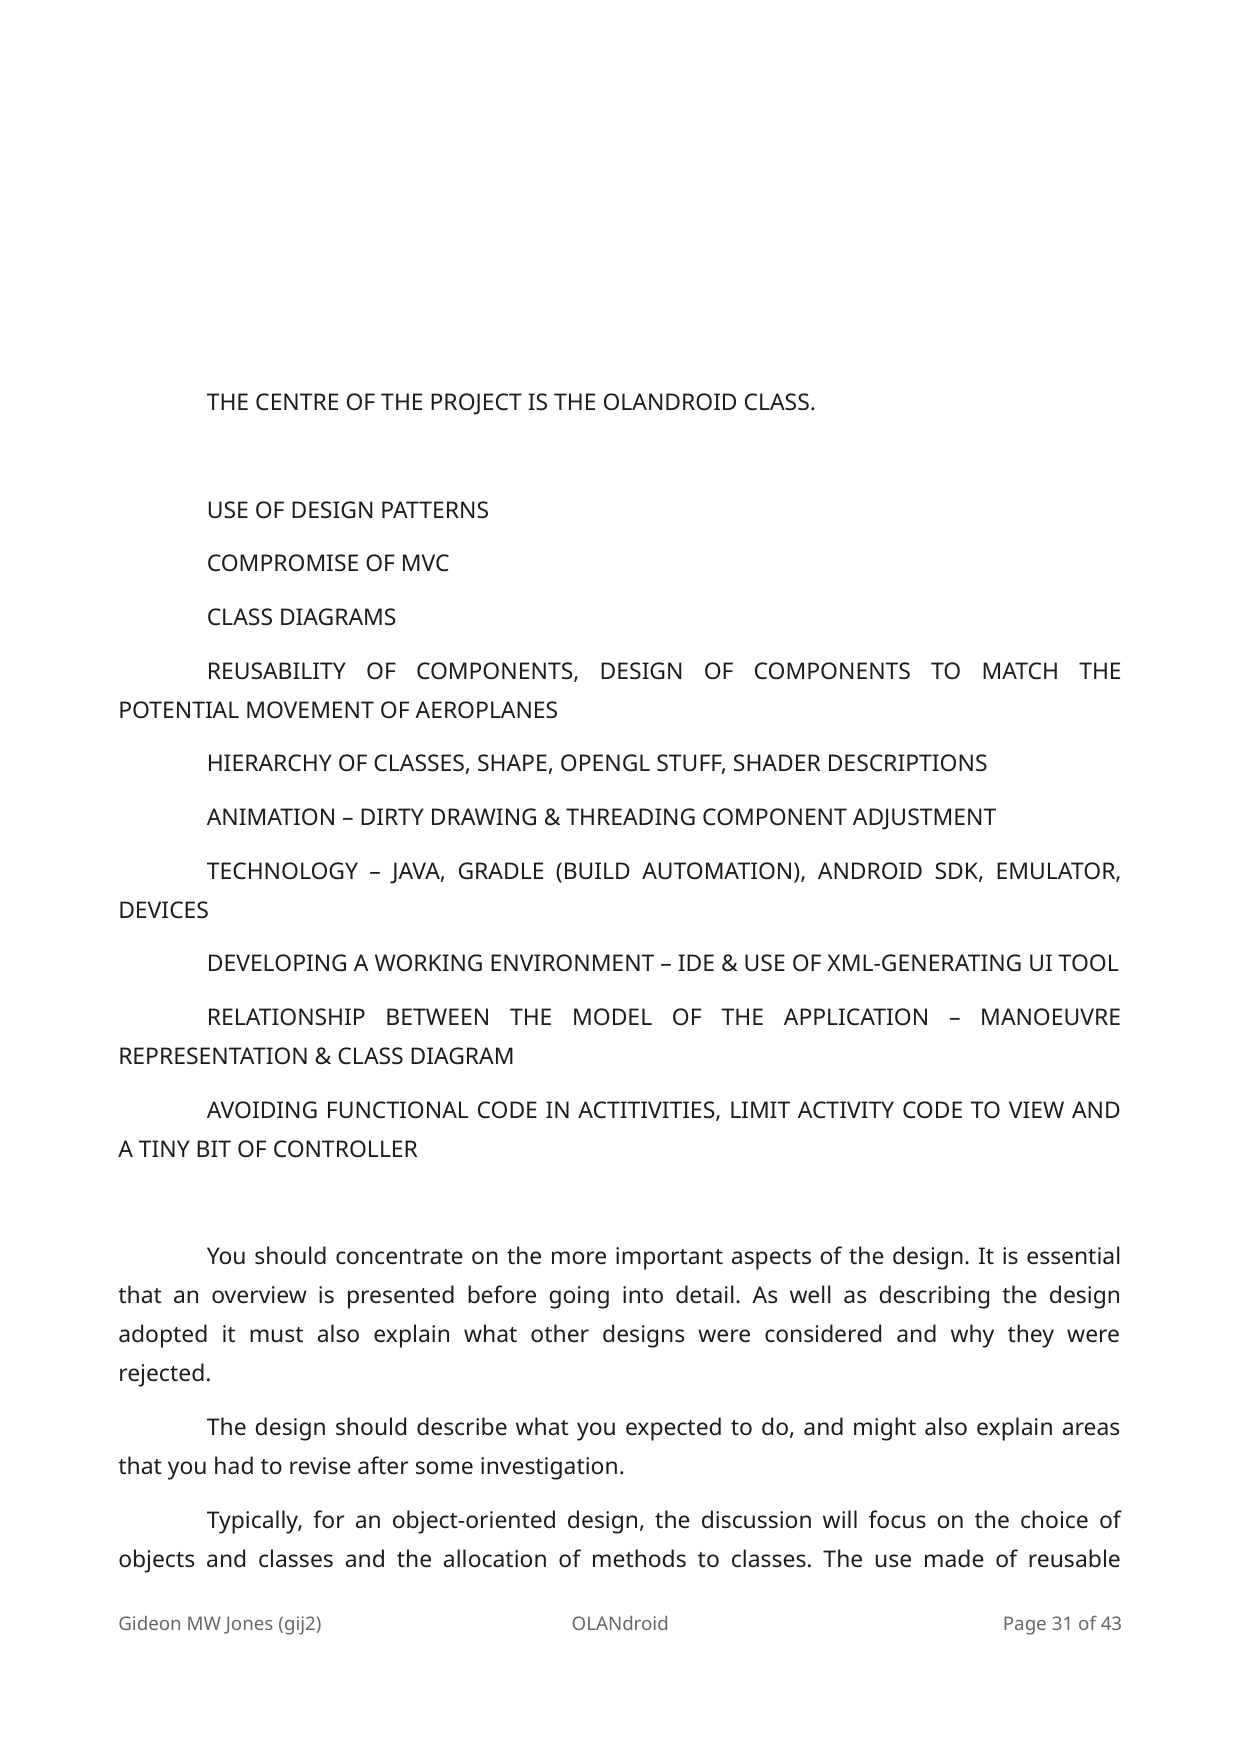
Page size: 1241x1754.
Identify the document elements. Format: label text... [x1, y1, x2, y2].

text CLASS DIAGRAMS [118, 601, 1122, 632]
text HIERARCHY OF CLASSES, SHAPE, OPENGL STUFF, SHADER DESCRIPTIONS [118, 747, 1122, 778]
text You should concentrate on the more important aspects of the design. It is essential that an overview is presented before going into detail. As well as describing the design adopted it must also explain what other designs were considered and why they were rejected. [118, 1240, 1122, 1388]
text The design should describe what you expected to do, and might also explain areas that you had to revise after some investigation. [118, 1411, 1122, 1481]
text COMPROMISE OF MVC [118, 547, 1122, 578]
text RELATIONSHIP BETWEEN THE MODEL OF THE APPLICATION – MANOEUVRE REPRESENTATION & CLASS DIAGRAM [118, 1001, 1122, 1071]
text DEVELOPING A WORKING ENVIRONMENT – IDE & USE OF XML-GENERATING UI TOOL [118, 947, 1122, 978]
text AVOIDING FUNCTIONAL CODE IN ACTITIVITIES, LIMIT ACTIVITY CODE TO VIEW AND A TINY BIT OF CONTROLLER [118, 1094, 1122, 1164]
text TECHNOLOGY – JAVA, GRADLE (BUILD AUTOMATION), ANDROID SDK, EMULATOR, DEVICES [118, 854, 1122, 925]
text USE OF DESIGN PATTERNS [118, 494, 1122, 525]
text ANIMATION – DIRTY DRAWING & THREADING COMPONENT ADJUSTMENT [118, 801, 1122, 832]
text THE CENTRE OF THE PROJECT IS THE OLANDROID CLASS. [118, 386, 1122, 418]
text REUSABILITY OF COMPONENTS, DESIGN OF COMPONENTS TO MATCH THE POTENTIAL MOVEMENT OF AEROPLANES [118, 654, 1122, 725]
text Typically, for an object-oriented design, the discussion will focus on the choice of objects and classes and the allocation of methods to classes. The use made of reusable [118, 1503, 1122, 1574]
